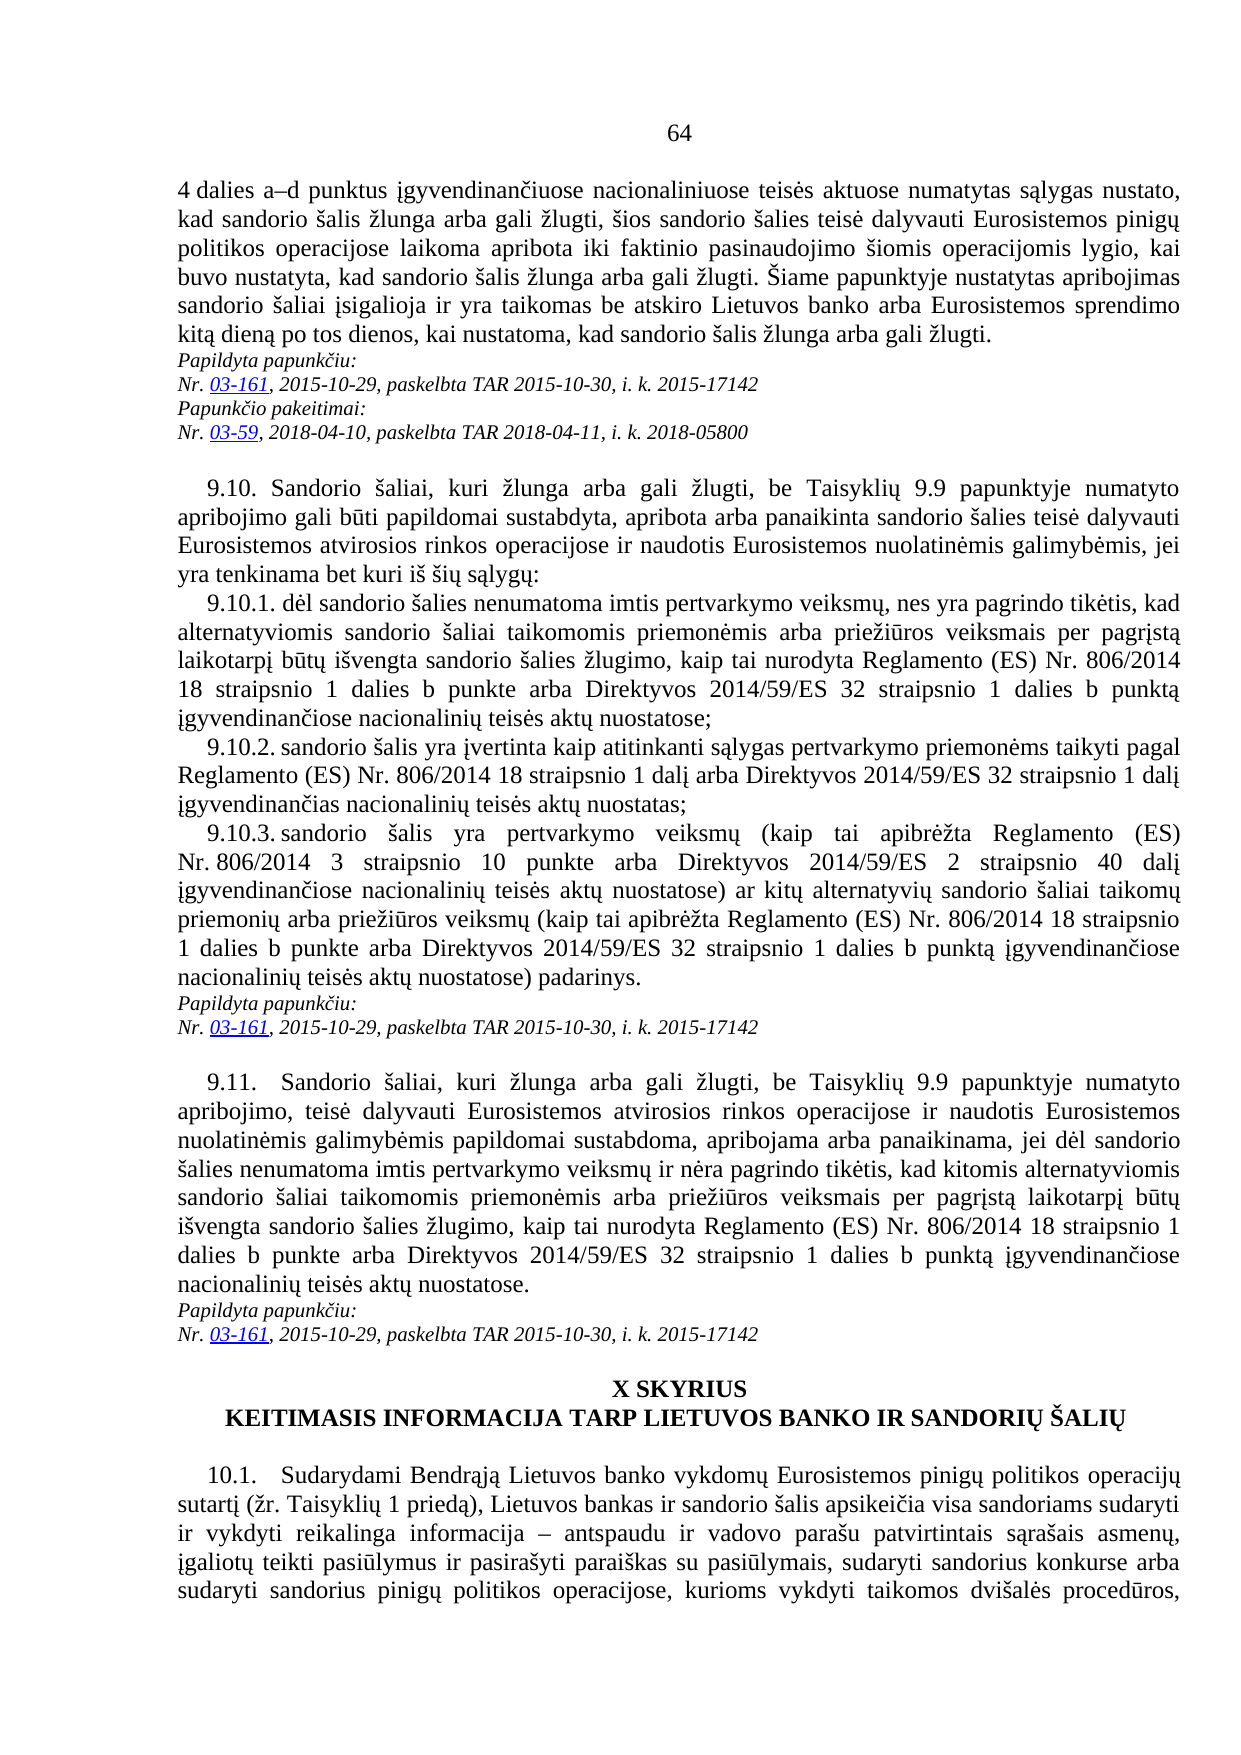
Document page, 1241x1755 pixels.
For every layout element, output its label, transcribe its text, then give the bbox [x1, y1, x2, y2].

text Nr. 03-59, 2018-04-10, paskelbta TAR 2018-04-11, i. k. 2018-05800 [177, 420, 1181, 444]
text 9.10.1. dėl sandorio šalies nenumatoma imtis pertvarkymo veiksmų, nes yra pagrindo tikėtis, kad alternatyviomis sandorio šaliai taikomomis priemonėmis arba priežiūros veiksmais per pagrįstą laikotarpį būtų išvengta sandorio šalies žlugimo, kaip tai nurodyta Reglamento (ES) Nr. 806/2014 18 straipsnio 1 dalies b punkte arba Direktyvos 2014/59/ES 32 straipsnio 1 dalies b punktą įgyvendinančiose nacionalinių teisės aktų nuostatose; [177, 588, 1181, 732]
text 9.10. Sandorio šaliai, kuri žlunga arba gali žlugti, be Taisyklių 9.9 papunktyje numatyto apribojimo gali būti papildomai sustabdyta, apribota arba panaikinta sandorio šalies teisė dalyvauti Eurosistemos atvirosios rinkos operacijose ir naudotis Eurosistemos nuolatinėmis galimybėmis, jei yra tenkinama bet kuri iš šių sąlygų: [177, 473, 1181, 588]
text 9.11. Sandorio šaliai, kuri žlunga arba gali žlugti, be Taisyklių 9.9 papunktyje numatyto apribojimo, teisė dalyvauti Eurosistemos atvirosios rinkos operacijose ir naudotis Eurosistemos nuolatinėmis galimybėmis papildomai sustabdoma, apribojama arba panaikinama, jei dėl sandorio šalies nenumatoma imtis pertvarkymo veiksmų ir nėra pagrindo tikėtis, kad kitomis alternatyviomis sandorio šaliai taikomomis priemonėmis arba priežiūros veiksmais per pagrįstą laikotarpį būtų išvengta sandorio šalies žlugimo, kaip tai nurodyta Reglamento (ES) Nr. 806/2014 18 straipsnio 1 dalies b punkte arba Direktyvos 2014/59/ES 32 straipsnio 1 dalies b punktą įgyvendinančiose nacionalinių teisės aktų nuostatose. [177, 1067, 1181, 1297]
text Papildyta papunkčiu: [177, 348, 1181, 372]
text Nr. 03-161, 2015-10-29, paskelbta TAR 2015-10-30, i. k. 2015-17142 [177, 1322, 1181, 1346]
text 9.10.3. sandorio šalis yra pertvarkymo veiksmų (kaip tai apibrėžta Reglamento (ES) Nr. 806/2014 3 straipsnio 10 punkte arba Direktyvos 2014/59/ES 2 straipsnio 40 dalį įgyvendinančiose nacionalinių teisės aktų nuostatose) ar kitų alternatyvių sandorio šaliai taikomų priemonių arba priežiūros veiksmų (kaip tai apibrėžta Reglamento (ES) Nr. 806/2014 18 straipsnio 1 dalies b punkte arba Direktyvos 2014/59/ES 32 straipsnio 1 dalies b punktą įgyvendinančiose nacionalinių teisės aktų nuostatose) padarinys. [177, 818, 1181, 991]
text 4 dalies a–d punktus įgyvendinančiuose nacionaliniuose teisės aktuose numatytas sąlygas nustato, kad sandorio šalis žlunga arba gali žlugti, šios sandorio šalies teisė dalyvauti Eurosistemos pinigų politikos operacijose laikoma apribota iki faktinio pasinaudojimo šiomis operacijomis lygio, kai buvo nustatyta, kad sandorio šalis žlunga arba gali žlugti. Šiame papunktyje nustatytas apribojimas sandorio šaliai įsigalioja ir yra taikomas be atskiro Lietuvos banko arba Eurosistemos sprendimo kitą dieną po tos dienos, kai nustatoma, kad sandorio šalis žlunga arba gali žlugti. [177, 176, 1181, 348]
text Papildyta papunkčiu: [177, 991, 1181, 1015]
text Papunkčio pakeitimai: [177, 396, 1181, 420]
text X SKYRIUS [177, 1374, 1181, 1403]
text Nr. 03-161, 2015-10-29, paskelbta TAR 2015-10-30, i. k. 2015-17142 [177, 1015, 1181, 1039]
text 9.10.2. sandorio šalis yra įvertinta kaip atitinkanti sąlygas pertvarkymo priemonėms taikyti pagal Reglamento (ES) Nr. 806/2014 18 straipsnio 1 dalį arba Direktyvos 2014/59/ES 32 straipsnio 1 dalį įgyvendinančias nacionalinių teisės aktų nuostatas; [177, 732, 1181, 818]
text Nr. 03-161, 2015-10-29, paskelbta TAR 2015-10-30, i. k. 2015-17142 [177, 372, 1181, 396]
text Papildyta papunkčiu: [177, 1297, 1181, 1322]
text 10.1. Sudarydami Bendrąją Lietuvos banko vykdomų Eurosistemos pinigų politikos operacijų sutartį (žr. Taisyklių 1 priedą), Lietuvos bankas ir sandorio šalis apsikeičia visa sandoriams sudaryti ir vykdyti reikalinga informacija – antspaudu ir vadovo parašu patvirtintais sąrašais asmenų, įgaliotų teikti pasiūlymus ir pasirašyti paraiškas su pasiūlymais, sudaryti sandorius konkurse arba sudaryti sandorius pinigų politikos operacijose, kurioms vykdyti taikomos dvišalės procedūros, [177, 1461, 1181, 1604]
text KEITIMASIS INFORMACIJA TARP LIETUVOS BANKO IR SANDORIŲ ŠALIŲ [177, 1403, 1181, 1432]
